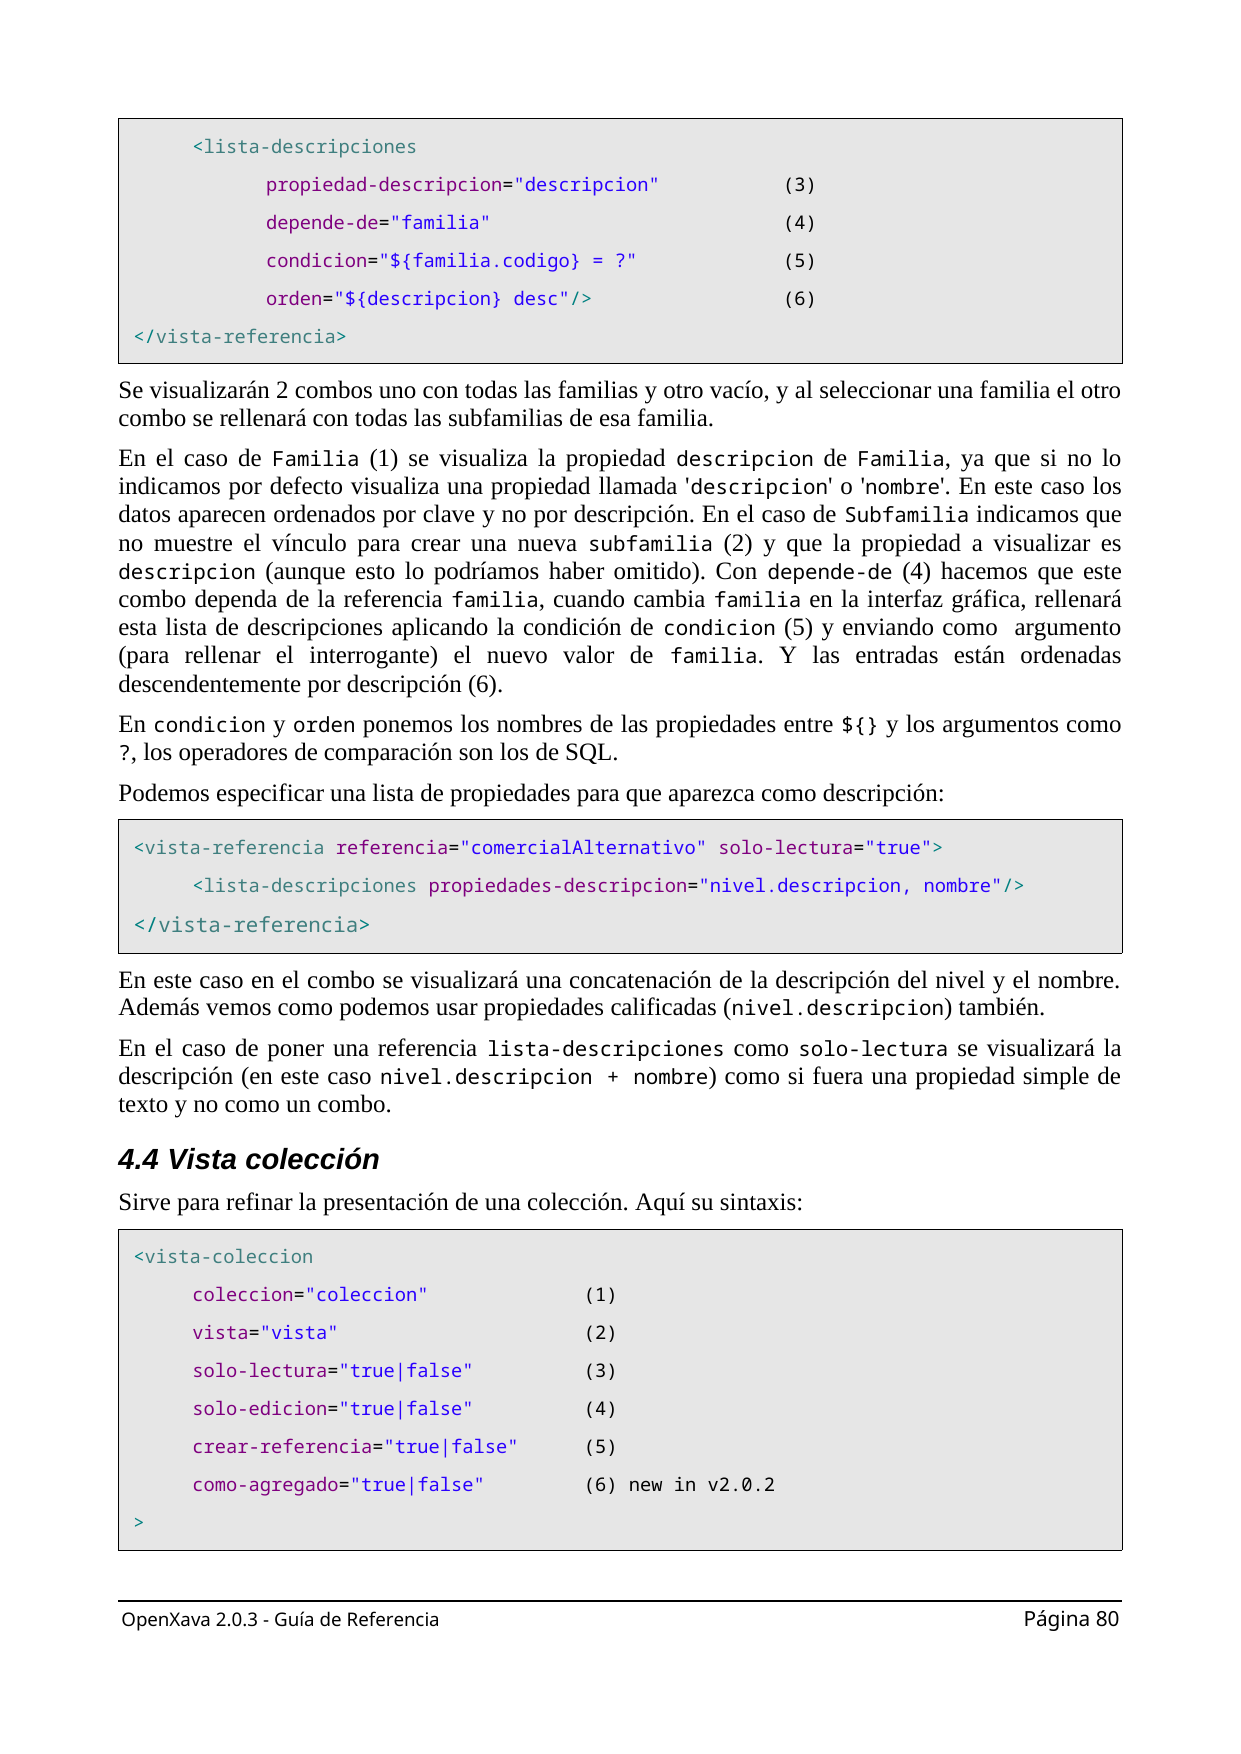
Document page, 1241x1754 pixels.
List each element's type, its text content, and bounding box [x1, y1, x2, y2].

text <vista-coleccion [119, 1230, 1122, 1267]
text coleccion="coleccion" (1) [119, 1267, 1122, 1305]
text En condicion y orden ponemos los nombres de las propiedades entre ${} y los argumentos como ?, los operadores de comparación son los de SQL. [118, 710, 1122, 766]
text solo-edicion="true|false" (4) [119, 1381, 1122, 1419]
text <lista-descripciones propiedades-descripcion="nivel.descripcion, nombre"/> [119, 857, 1122, 895]
text Podemos especificar una lista de propiedades para que aparezca como descripción: [118, 779, 1122, 807]
text orden="${descripcion} desc"/> (6) [119, 270, 1122, 308]
text vista="vista" (2) [119, 1305, 1122, 1343]
text <vista-referencia referencia="comercialAlternativo" solo-lectura="true"> [119, 820, 1122, 857]
text </vista-referencia> [119, 895, 1122, 953]
subtitle Vista colección [118, 1143, 1122, 1176]
text como-agregado="true|false" (6) new in v2.0.2 [119, 1457, 1122, 1495]
text Se visualizarán 2 combos uno con todas las familias y otro vacío, y al seleccionar una familia el otro combo se rellenará con todas las subfamilias de esa familia. [118, 376, 1122, 431]
text solo-lectura="true|false" (3) [119, 1343, 1122, 1381]
text En este caso en el combo se visualizará una concatenación de la descripción del nivel y el nombre. Además vemos como podemos usar propiedades calificadas (nivel.descripcion) también. [118, 966, 1122, 1022]
text </vista-referencia> [119, 308, 1122, 363]
text > [119, 1495, 1122, 1550]
text En el caso de Familia (1) se visualiza la propiedad descripcion de Familia, ya que si no lo indicamos por defecto visualiza una propiedad llamada 'descripcion' o 'nombre'. En este caso los datos aparecen ordenados por clave y no por descripción. En el caso de Subfamilia indicamos que no muestre el vínculo para crear una nueva subfamilia (2) y que la propiedad a visualizar es descripcion (aunque esto lo podríamos haber omitido). Con depende-de (4) hacemos que este combo dependa de la referencia familia, cuando cambia familia en la interfaz gráfica, rellenará esta lista de descripciones aplicando la condición de condicion (5) y enviando como argumento (para rellenar el interrogante) el nuevo valor de familia. Y las entradas están ordenadas descendentemente por descripción (6). [118, 444, 1122, 697]
text depende-de="familia" (4) [119, 194, 1122, 232]
text condicion="${familia.codigo} = ?" (5) [119, 232, 1122, 270]
text crear-referencia="true|false" (5) [119, 1419, 1122, 1457]
text propiedad-descripcion="descripcion" (3) [119, 156, 1122, 194]
text <lista-descripciones [119, 119, 1122, 156]
text Sirve para refinar la presentación de una colección. Aquí su sintaxis: [118, 1188, 1122, 1216]
text En el caso de poner una referencia lista-descripciones como solo-lectura se visualizará la descripción (en este caso nivel.descripcion + nombre) como si fuera una propiedad simple de texto y no como un combo. [118, 1034, 1122, 1118]
